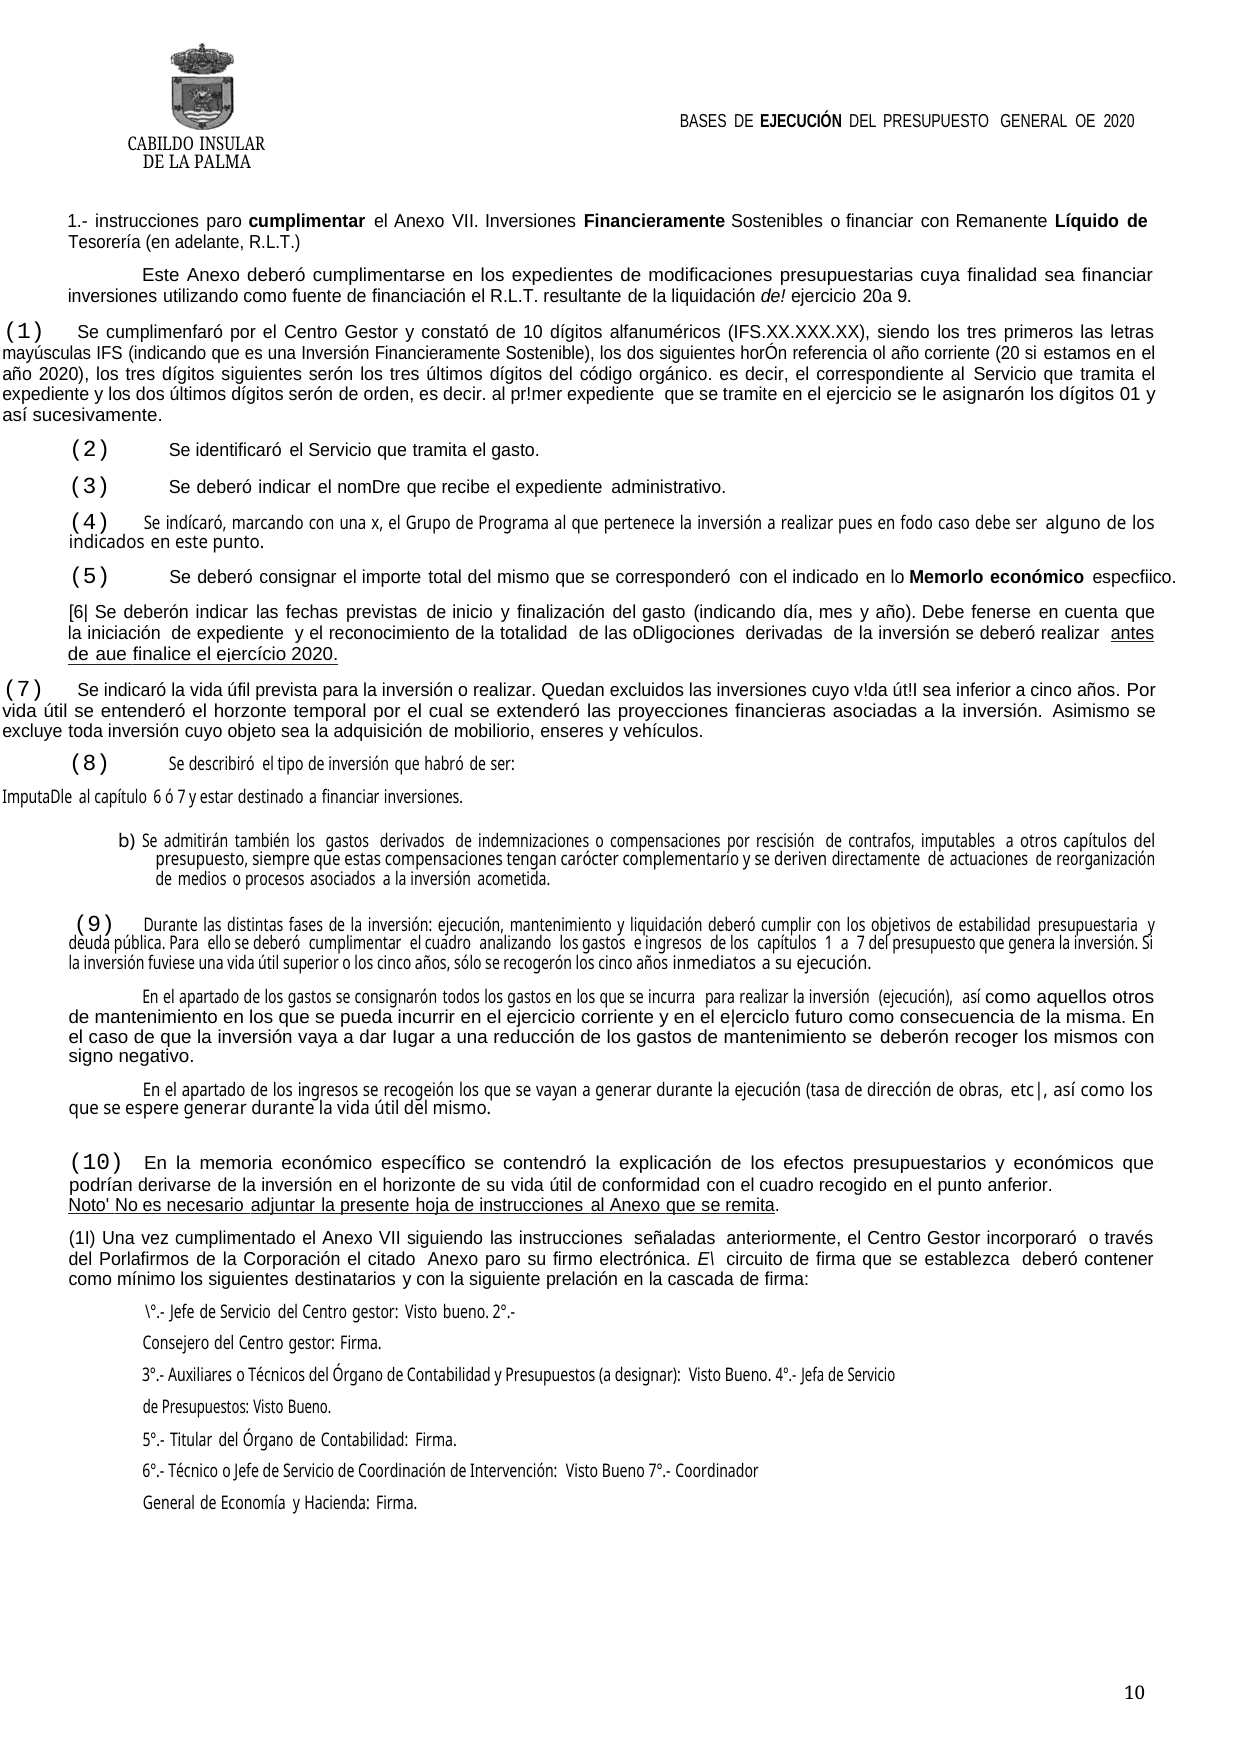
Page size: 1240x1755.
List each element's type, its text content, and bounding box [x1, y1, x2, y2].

text [6| Se deberón indicar las fechas previstas de inicio y finalización del gasto (indicando día, mes y año). Debe fenerse en cuenta que la iniciación de expediente y el reconocimiento de la totalidad de las oDligociones derivadas de la inversión se deberó realizar antes de aue finalice el eiercício 2020. [68, 603, 1155, 666]
text BASES DE EJECUCIÓN DEL PRESUPUESTO GENERAL OE 2020 [679, 112, 1237, 132]
list Se indícaró, marcando con una x, el Grupo de Programa al que pertenece la inversión a realizar pues en fodo caso debe ser alguno de los indicados en este punto. [69, 513, 1155, 554]
text Tesorería (en adelante, R.L.T.) [68, 232, 1237, 253]
list En la memoria económico específico se contendró la explicación de los efectos presupuestarios y económicos que podrían derivarse de la inversión en el horizonte de su vida útil de conformidad con el cuadro recogido en el punto anferior. [69, 1150, 1154, 1196]
text 5°.- Titular del Órgano de Contabilidad: Firma. [142, 1425, 1237, 1451]
list Se deberó indicar el nomDre que recibe el expediente administrativo. [69, 474, 1237, 500]
list Se describiró el tipo de inversión que habró de ser: [69, 750, 1237, 777]
text En el apartado de los gastos se consignarón todos los gastos en los que se incurra para realizar la inversión (ejecución), así como aquellos otros de mantenimiento en los que se pueda incurrir en el ejercicio corriente y en el e|erciclo futuro como consecuencia de la misma. En el caso de que la inversión vaya a dar Iugar a una reducción de los gastos de mantenimiento se deberón recoger los mismos con signo negativo. [68, 984, 1155, 1067]
list Se cumplimenfaró por el Centro Gestor y constató de 10 dígitos alfanuméricos (IFS.XX.XXX.XX), siendo los tres primeros las letras mayúsculas IFS (indicando que es una Inversión Financieramente Sostenible), los dos siguientes horÓn referencia ol año corriente (20 si estamos en el año 2020), los tres dígitos siguientes serón los tres últimos dígitos del código orgánico. es decir, el correspondiente al Servicio que tramita el expediente y los dos últimos dígitos serón de orden, es decir. al pr!mer expediente que se tramite en el ejercicio se le asignarón los dígitos 01 y así sucesivamente. [2, 319, 1156, 425]
text \°.- Jefe de Servicio del Centro gestor: Visto bueno. 2°.- Consejero del Centro gestor: Firma. [142, 1298, 554, 1355]
text 6°.- Técnico o Jefe de Servicio de Coordinación de Intervención: Visto Bueno 7°.- Coordinador General de Economía y Hacienda: Firma. [142, 1458, 759, 1515]
picture [170, 43, 234, 130]
list Se admitirán también los gastos derivados de indemnizaciones o compensaciones por rescisión de contrafos, imputables a otros capítulos del presupuesto, siempre que estas compensaciones tengan carócter complementario y se deriven directamente de actuaciones de reorganización de medios o procesos asociados a la inversión acometida. [118, 832, 1155, 891]
text CABILDO INSULAR DE LA PALMA [127, 135, 281, 174]
text 3°.- Auxiliares o Técnicos del Órgano de Contabilidad y Presupuestos (a designar): Visto Bueno. 4°.- Jefa de Servicio de Presupuestos: Visto Bueno. [142, 1361, 901, 1418]
list Durante las distintas fases de la inversión: ejecución, mantenimiento y liquidación deberó cumplir con los objetivos de estabilidad presupuestaria y deuda pública. Para ello se deberó cumplimentar el cuadro analizando los gastos e ingresos de los capítulos 1 a 7 del presupuesto que genera la inversión. Si la inversión fuviese una vida útil superior o los cinco años, sólo se recogerón los cinco años inmediatos a su ejecución. [68, 915, 1155, 974]
list Se identificaró el Servicio que tramita el gasto. [69, 437, 1237, 463]
list Se deberó consignar el importe total del mismo que se corresponderó con el indicado en lo Memorlo económico especfiico. [69, 564, 1237, 590]
text (1I) Una vez cumplimentado el Anexo VII siguiendo las instrucciones señaladas anteriormente, el Centro Gestor incorporaró o través del Porlafirmos de la Corporación el citado Anexo paro su firmo electrónica. E\ circuito de firma que se establezca deberó contener como mínimo los siguientes destinatarios y con la siguiente prelación en la cascada de firma: [68, 1228, 1154, 1289]
text En el apartado de los ingresos se recogeión los que se vayan a generar durante la ejecución (tasa de dirección de obras, etc|, así como los que se espere generar durante la vida útil del mismo. [68, 1080, 1153, 1119]
list Se indicaró la vida úfil prevista para la inversión o realizar. Quedan excluidos las inversiones cuyo v!da út!I sea inferior a cinco años. Por vida útil se entenderó el horzonte temporal por el cual se extenderó las proyecciones financieras asociadas a la inversión. Asimismo se excluye toda inversión cuyo objeto sea la adquisición de mobiliorio, enseres y vehículos. [2, 677, 1156, 741]
text Noto' No es necesario adjuntar la presente hoja de instrucciones al Anexo que se remita. [68, 1196, 1237, 1216]
list ImputaDle al capítulo 6 ó 7 y estar destinado a financiar inversiones. [0, 784, 1237, 809]
text 1.- instrucciones paro cumplimentar el Anexo VII. Inversiones Financieramente Sostenibles o financiar con Remanente Líquido de [67, 211, 1237, 232]
text Este Anexo deberó cumplimentarse en los expedientes de modificaciones presupuestarias cuya finalidad sea financiar inversiones utilizando como fuente de financiación el R.L.T. resultante de la liquidación de! ejercicio 20a 9. [68, 265, 1154, 306]
